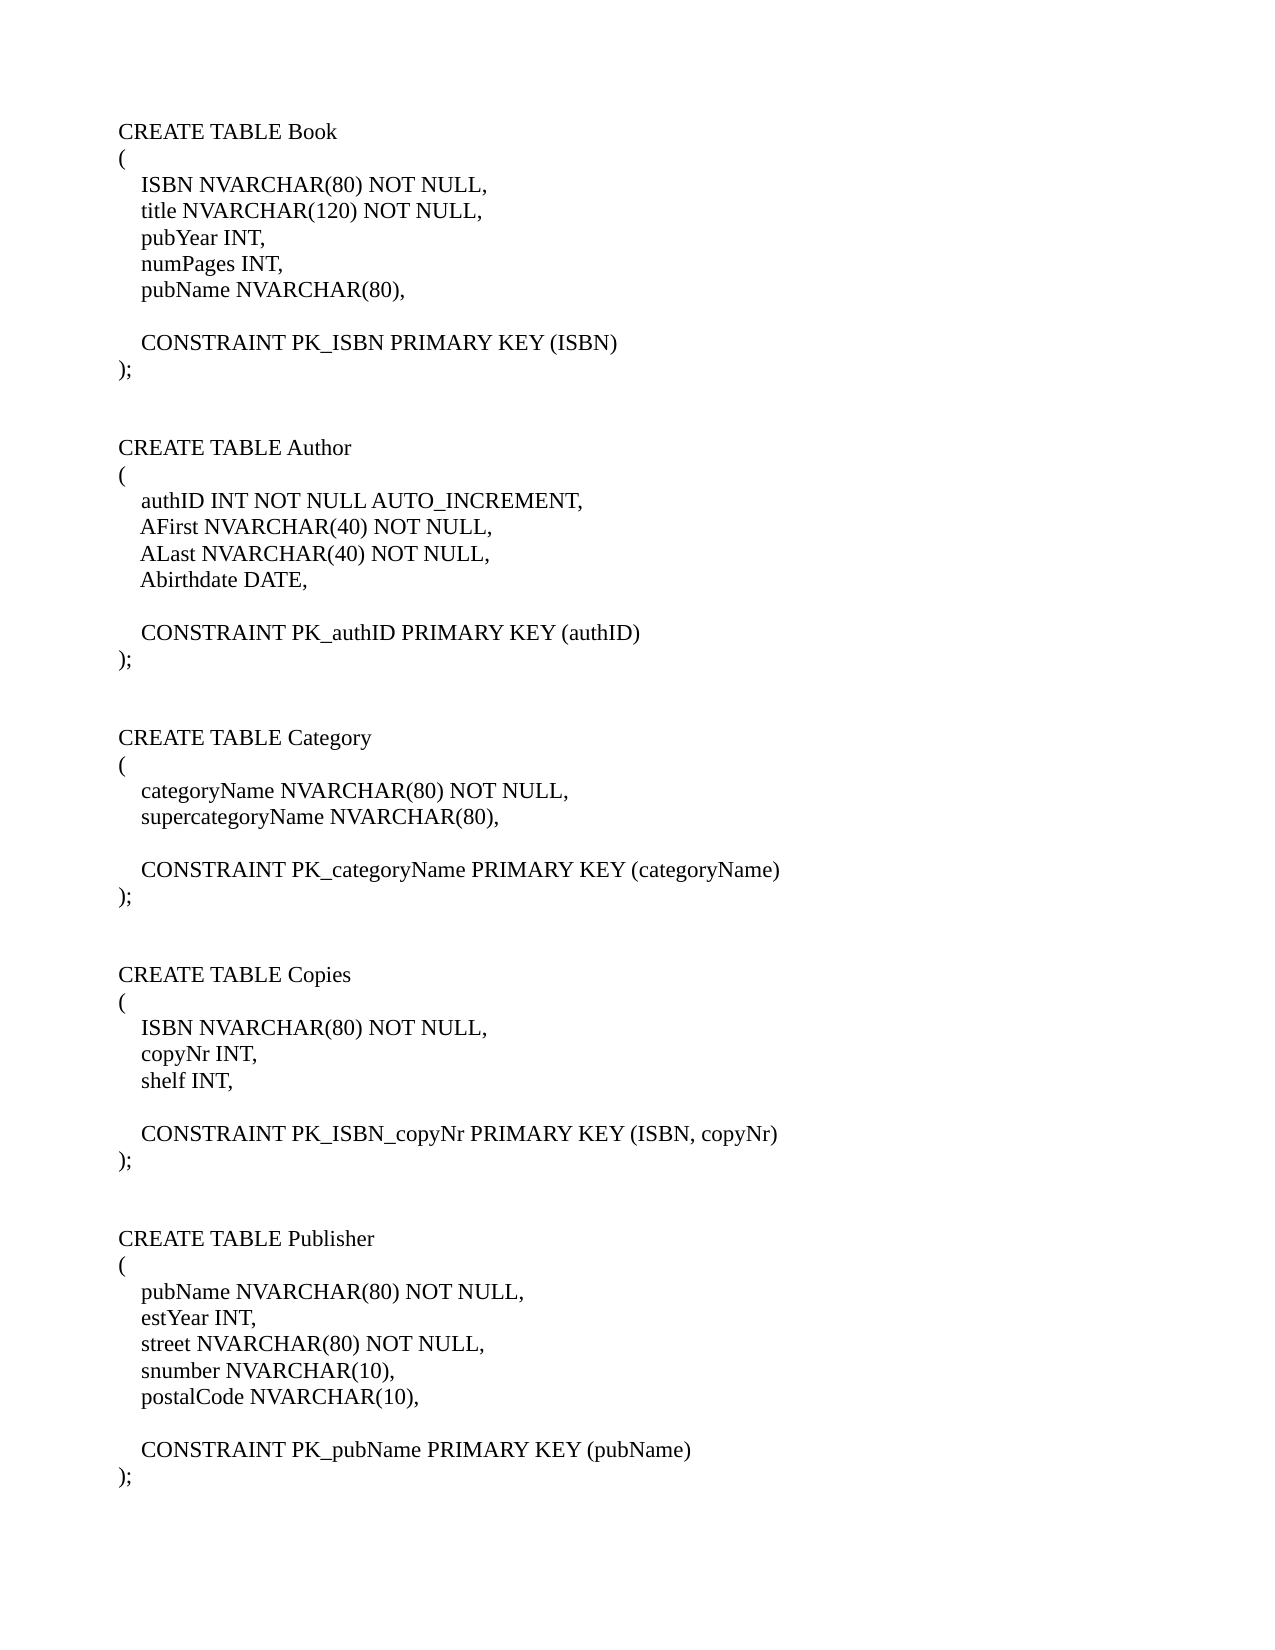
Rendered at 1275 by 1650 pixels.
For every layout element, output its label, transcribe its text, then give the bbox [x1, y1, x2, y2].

text shelf INT, [118, 1067, 1157, 1093]
text snumber NVARCHAR(10), [118, 1357, 1157, 1383]
text CONSTRAINT PK_ISBN_copyNr PRIMARY KEY (ISBN, copyNr) [118, 1119, 1157, 1146]
text CREATE TABLE Category [118, 724, 1157, 751]
text CREATE TABLE Publisher [118, 1225, 1157, 1251]
text title NVARCHAR(120) NOT NULL, [118, 197, 1157, 223]
text CONSTRAINT PK_pubName PRIMARY KEY (pubName) [118, 1436, 1157, 1462]
text street NVARCHAR(80) NOT NULL, [118, 1330, 1157, 1357]
text authID INT NOT NULL AUTO_INCREMENT, [118, 487, 1157, 513]
text CONSTRAINT PK_categoryName PRIMARY KEY (categoryName) [118, 856, 1157, 882]
text pubName NVARCHAR(80) NOT NULL, [118, 1278, 1157, 1304]
text pubName NVARCHAR(80), [118, 276, 1157, 303]
text categoryName NVARCHAR(80) NOT NULL, [118, 777, 1157, 803]
text ISBN NVARCHAR(80) NOT NULL, [118, 171, 1157, 197]
text estYear INT, [118, 1304, 1157, 1330]
text ISBN NVARCHAR(80) NOT NULL, [118, 1014, 1157, 1041]
text ( [118, 988, 1157, 1014]
text pubYear INT, [118, 223, 1157, 250]
text CREATE TABLE Copies [118, 961, 1157, 988]
text ( [118, 461, 1157, 487]
text ); [118, 1146, 1157, 1172]
text numPages INT, [118, 250, 1157, 276]
text ); [118, 355, 1157, 382]
text CREATE TABLE Author [118, 434, 1157, 461]
text CONSTRAINT PK_ISBN PRIMARY KEY (ISBN) [118, 329, 1157, 355]
text AFirst NVARCHAR(40) NOT NULL, [118, 513, 1157, 540]
text ); [118, 1462, 1157, 1488]
text ( [118, 144, 1157, 171]
text CREATE TABLE Book [118, 118, 1157, 144]
text ALast NVARCHAR(40) NOT NULL, [118, 540, 1157, 566]
text ); [118, 882, 1157, 909]
text ( [118, 1251, 1157, 1278]
text Abirthdate DATE, [118, 566, 1157, 592]
text ); [118, 645, 1157, 672]
text ( [118, 751, 1157, 777]
text supercategoryName NVARCHAR(80), [118, 803, 1157, 830]
text CONSTRAINT PK_authID PRIMARY KEY (authID) [118, 619, 1157, 645]
text copyNr INT, [118, 1041, 1157, 1067]
text postalCode NVARCHAR(10), [118, 1383, 1157, 1409]
